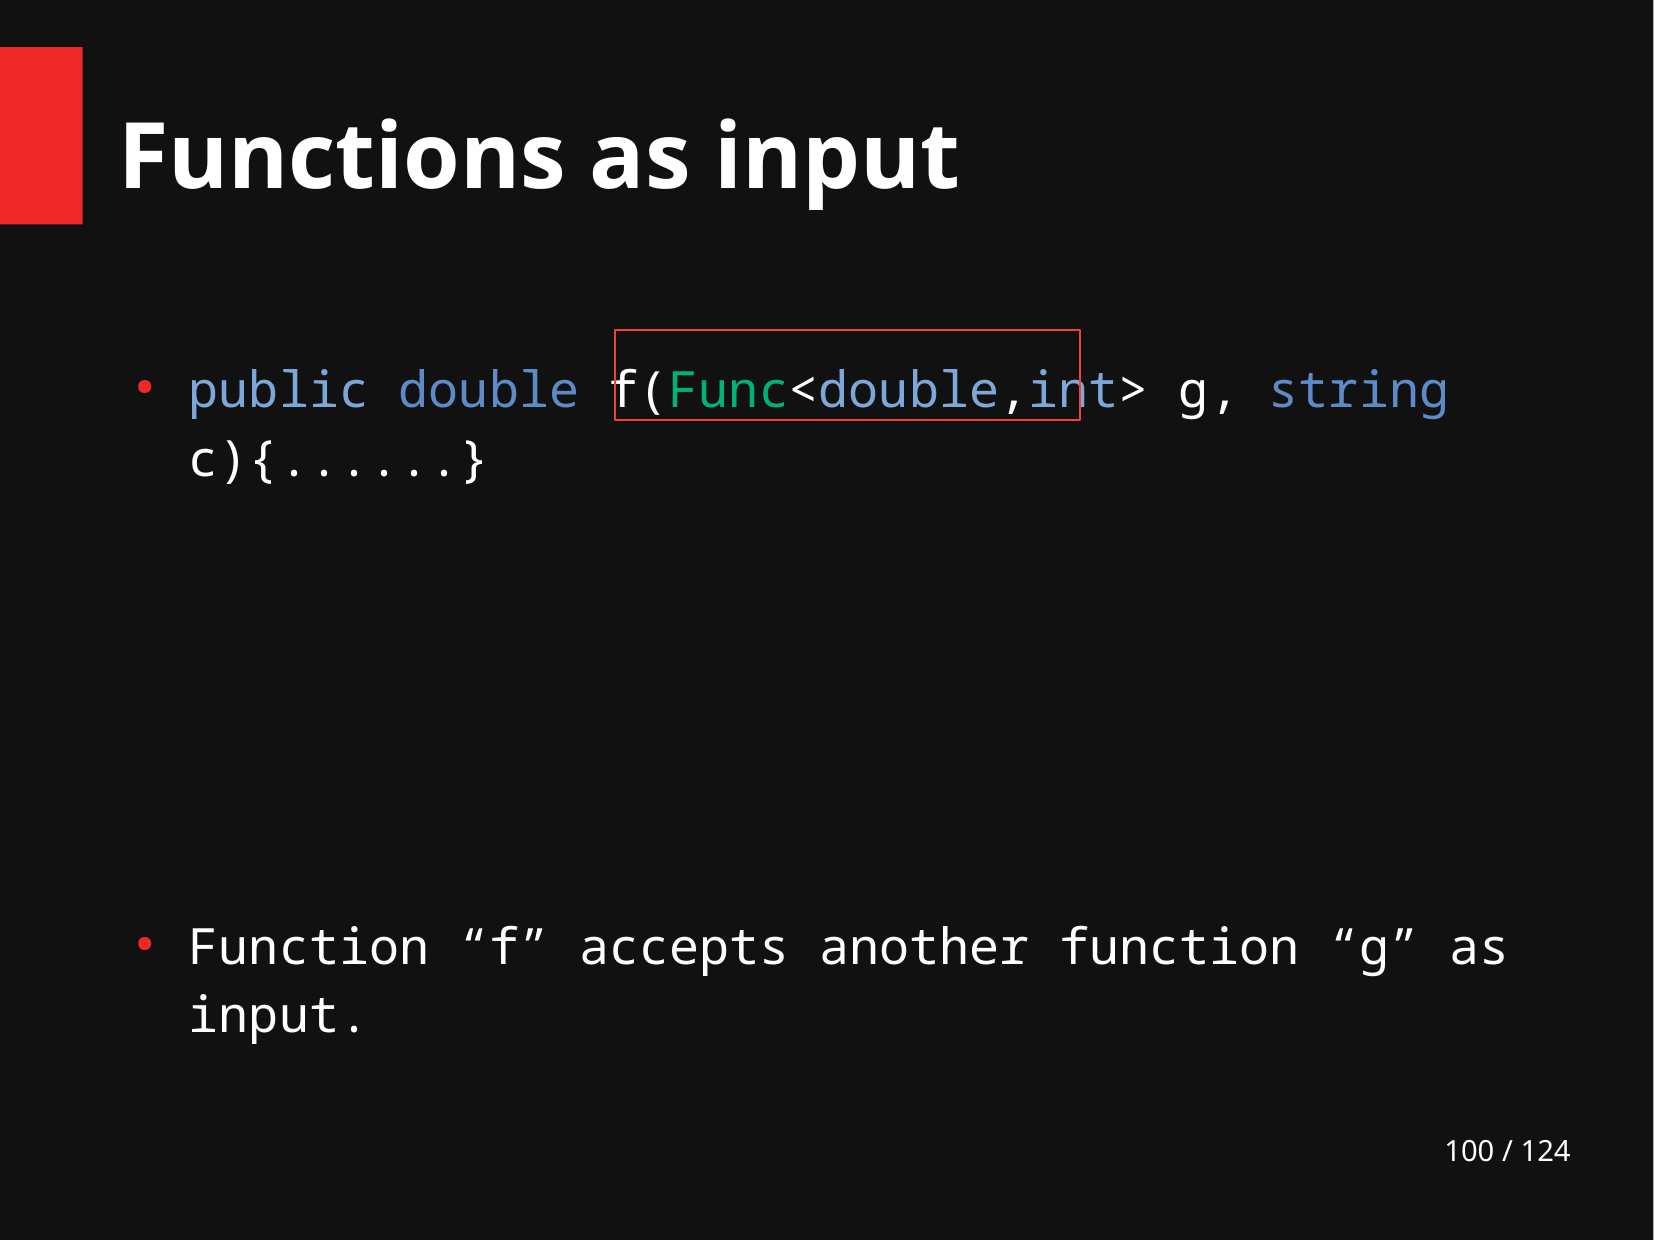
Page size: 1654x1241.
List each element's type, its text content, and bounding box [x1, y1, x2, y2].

list public double f(Func<double,int> g, string c){......} Function “f” accepts another function “g” as input. [118, 354, 1536, 1074]
title Functions as input [118, 49, 1571, 257]
list public double f(Func<double,int> g, string c){......} Function “f” accepts another function “g” as input. [616, 354, 1079, 419]
